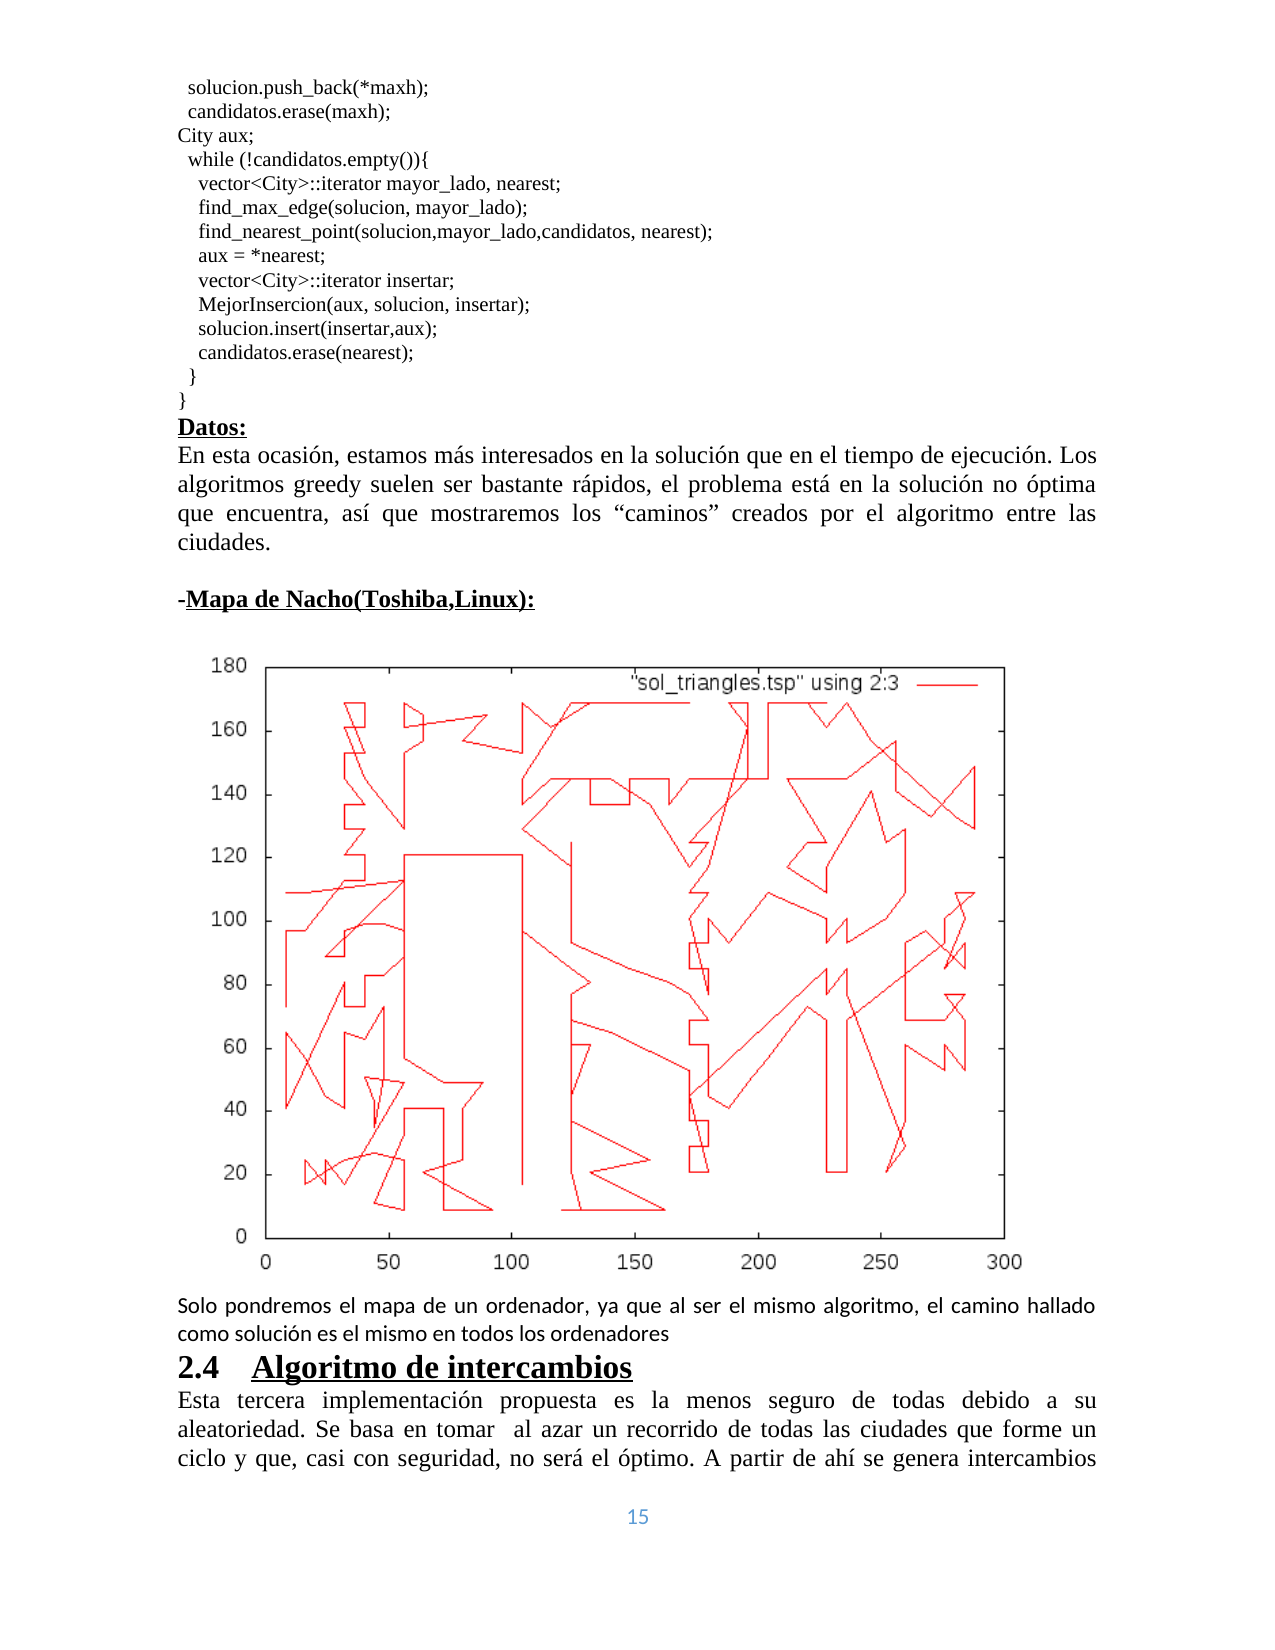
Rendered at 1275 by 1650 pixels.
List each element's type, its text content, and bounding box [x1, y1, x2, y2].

text Esta tercera implementación propuesta es la menos seguro de todas debido a su aleatoriedad. Se basa en tomar al azar un recorrido de todas las ciudades que forme un ciclo y que, casi con seguridad, no será el óptimo. A partir de ahí se genera intercambios [177, 1385, 1098, 1472]
text -Mapa de Nacho(Toshiba,Linux): [177, 584, 1098, 612]
text } [177, 388, 1098, 412]
text candidatos.erase(maxh); [177, 99, 1098, 123]
text vector<City>::iterator insertar; [177, 267, 1098, 292]
text find_max_edge(solucion, mayor_lado); [177, 195, 1098, 219]
text Datos: [177, 412, 1098, 441]
text aux = *nearest; [177, 243, 1098, 267]
text 2.4 Algoritmo de intercambios [177, 1347, 1098, 1385]
text candidatos.erase(nearest); [177, 340, 1098, 364]
text City aux; [177, 123, 1098, 147]
text vector<City>::iterator mayor_lado, nearest; [177, 171, 1098, 195]
text MejorInsercion(aux, solucion, insertar); [177, 292, 1098, 316]
text while (!candidatos.empty()){ [177, 147, 1098, 171]
text } [177, 364, 1098, 388]
text En esta ocasión, estamos más interesados en la solución que en el tiempo de ejecución. Los algoritmos greedy suelen ser bastante rápidos, el problema está en la solución no óptima que encuentra, así que mostraremos los “caminos” creados por el algoritmo entre las ciudades. [177, 441, 1098, 556]
text solucion.push_back(*maxh); [177, 75, 1098, 99]
text solucion.insert(insertar,aux); [177, 316, 1098, 340]
text find_nearest_point(solucion,mayor_lado,candidatos, nearest); [177, 219, 1098, 243]
text Solo pondremos el mapa de un ordenador, ya que al ser el mismo algoritmo, el camino hallado como solución es el mismo en todos los ordenadores [177, 1291, 1098, 1347]
